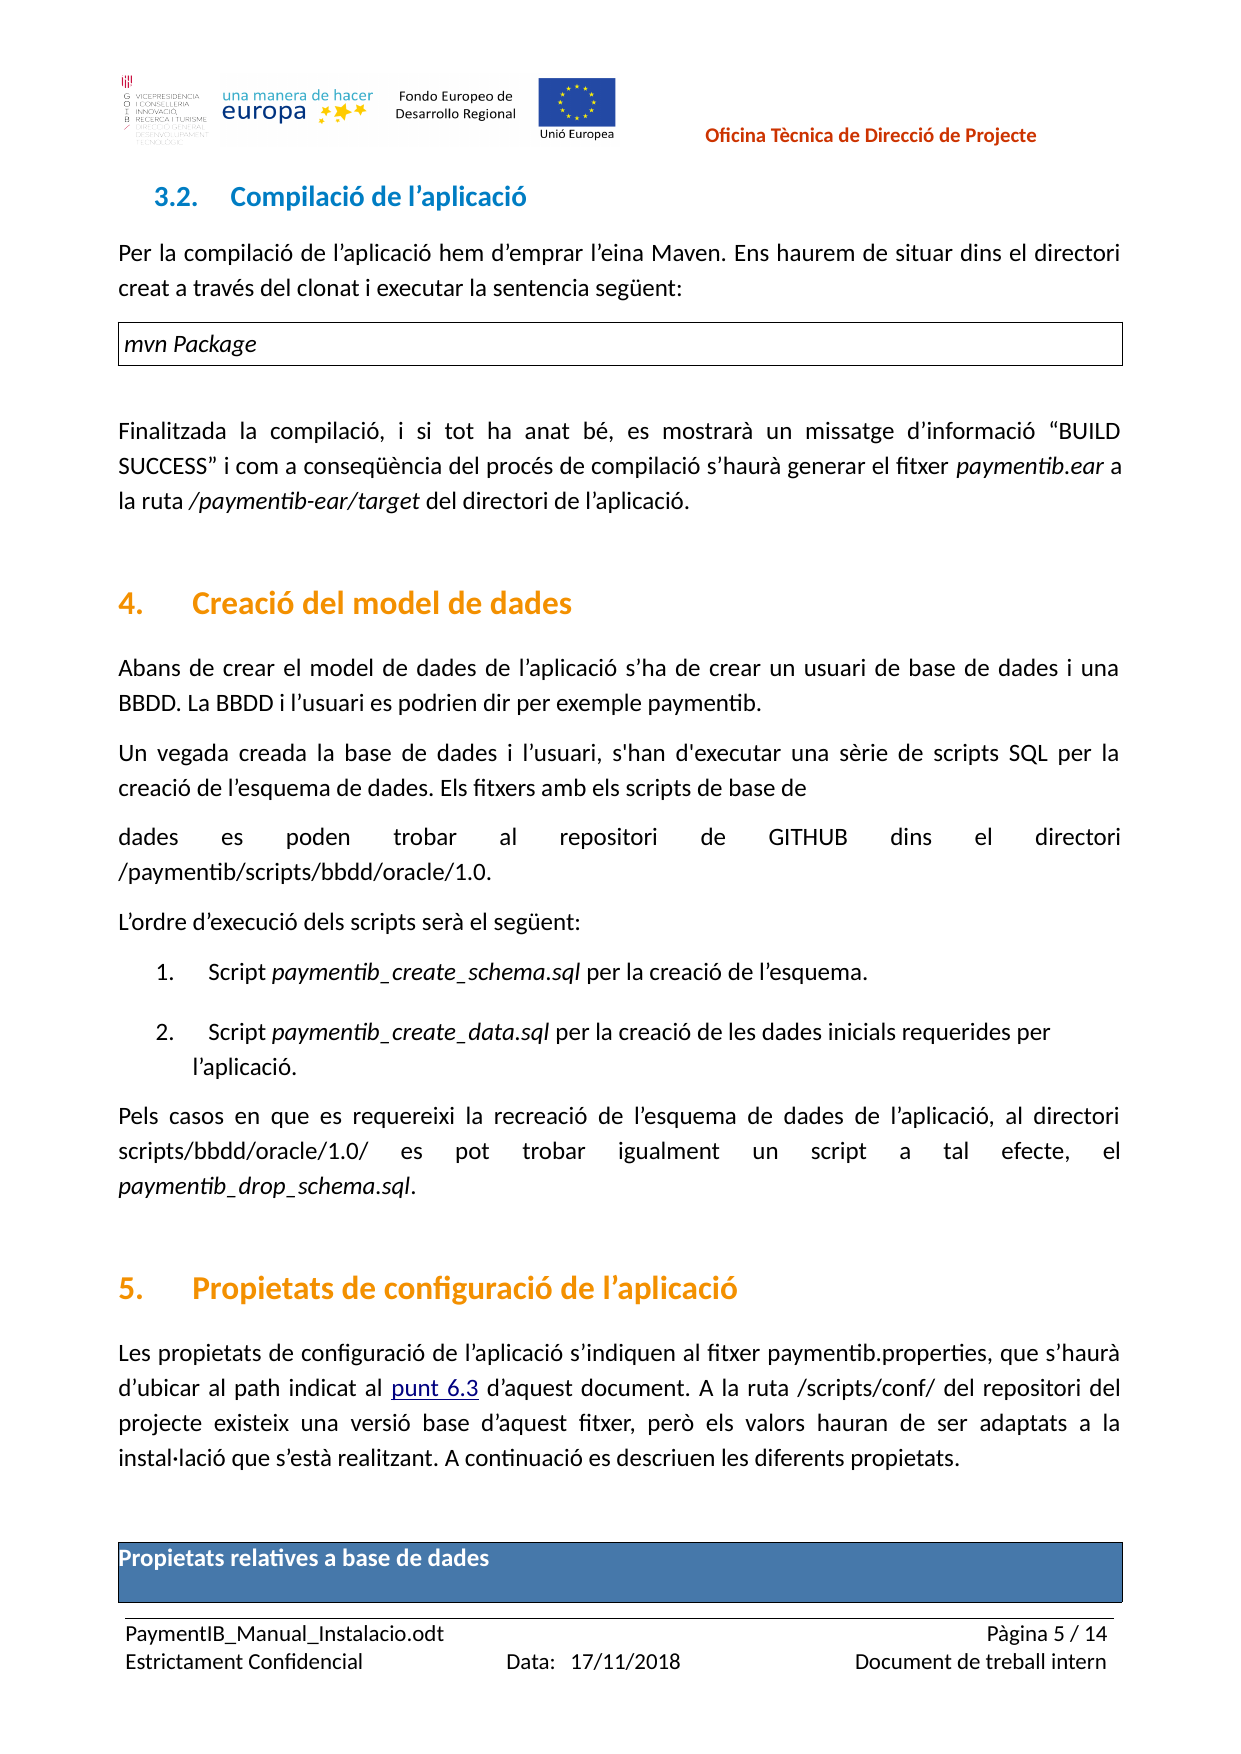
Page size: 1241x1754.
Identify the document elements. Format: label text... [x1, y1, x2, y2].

text 1. Script paymentib_create_schema.sql per la creació de l’esquema. [155, 956, 1122, 986]
text Pels casos en que es requereixi la recreació de l’esquema de dades de l’aplicació, al directori scripts/bbdd/oracle/1.0/ es pot trobar igualment un script a tal efecte, el paymentib_drop_schema.sql. [118, 1101, 1122, 1201]
subtitle Propietats de configuració de l’aplicació [118, 1267, 1122, 1308]
text Per la compilació de l’aplicació hem d’emprar l’eina Maven. Ens haurem de situar dins el directori creat a través del clonat i executar la sentencia següent: [118, 237, 1122, 302]
text Les propietats de configuració de l’aplicació s’indiquen al fitxer paymentib.properties, que s’haurà d’ubicar al path indicat al punt 6.3 d’aquest document. A la ruta /scripts/conf/ del repositori del projecte existeix una versió base d’aquest fitxer, però els valors hauran de ser adaptats a la instal·lació que s’està realitzant. A continuació es descriuen les diferents propietats. [118, 1338, 1122, 1473]
text Un vegada creada la base de dades i l’usuari, s'han d'executar una sèrie de scripts SQL per la creació de l’esquema de dades. Els fitxers amb els scripts de base de [118, 737, 1122, 802]
text 2. Script paymentib_create_data.sql per la creació de les dades inicials requerides per l’aplicació. [155, 1016, 1122, 1081]
text Finalitzada la compilació, i si tot ha anat bé, es mostrarà un missatge d’informació “BUILD SUCCESS” i com a conseqüència del procés de compilació s’haurà generar el fitxer paymentib.ear a la ruta /paymentib-ear/target del directori de l’aplicació. [118, 415, 1122, 516]
text Abans de crear el model de dades de l’aplicació s’ha de crear un usuari de base de dades i una BBDD. La BBDD i l’usuari es podrien dir per exemple paymentib. [118, 652, 1122, 718]
picture [219, 73, 621, 147]
table_header Propietats relatives a base de dades [119, 1543, 1122, 1602]
picture [118, 73, 213, 147]
subtitle Compilació de l’aplicació [153, 178, 1122, 213]
text L’ordre d’execució dels scripts serà el següent: [118, 906, 1122, 937]
text dades es poden trobar al repositori de GITHUB dins el directori /paymentib/scripts/bbdd/oracle/1.0. [118, 821, 1122, 887]
table_header mvn Package [119, 323, 1122, 364]
subtitle Creació del model de dades [118, 582, 1122, 623]
